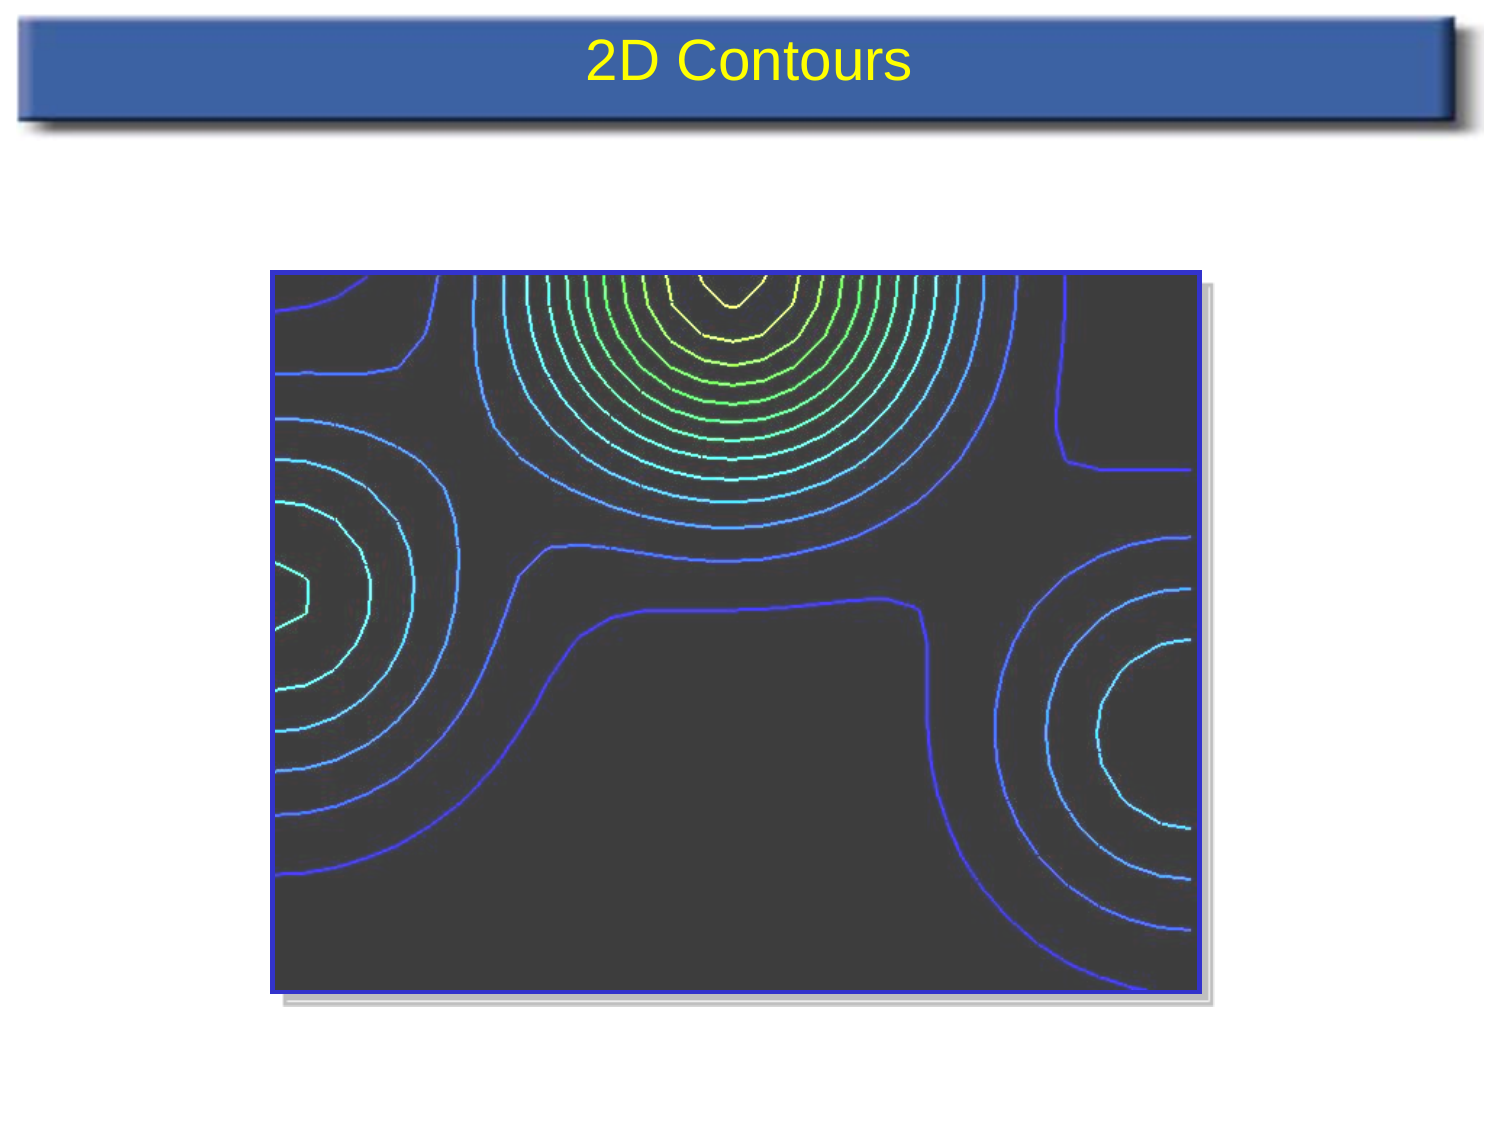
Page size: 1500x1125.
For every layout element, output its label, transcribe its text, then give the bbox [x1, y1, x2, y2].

picture [275, 275, 1197, 990]
picture [16, 13, 1484, 141]
title 2D Contours [112, 0, 1388, 114]
